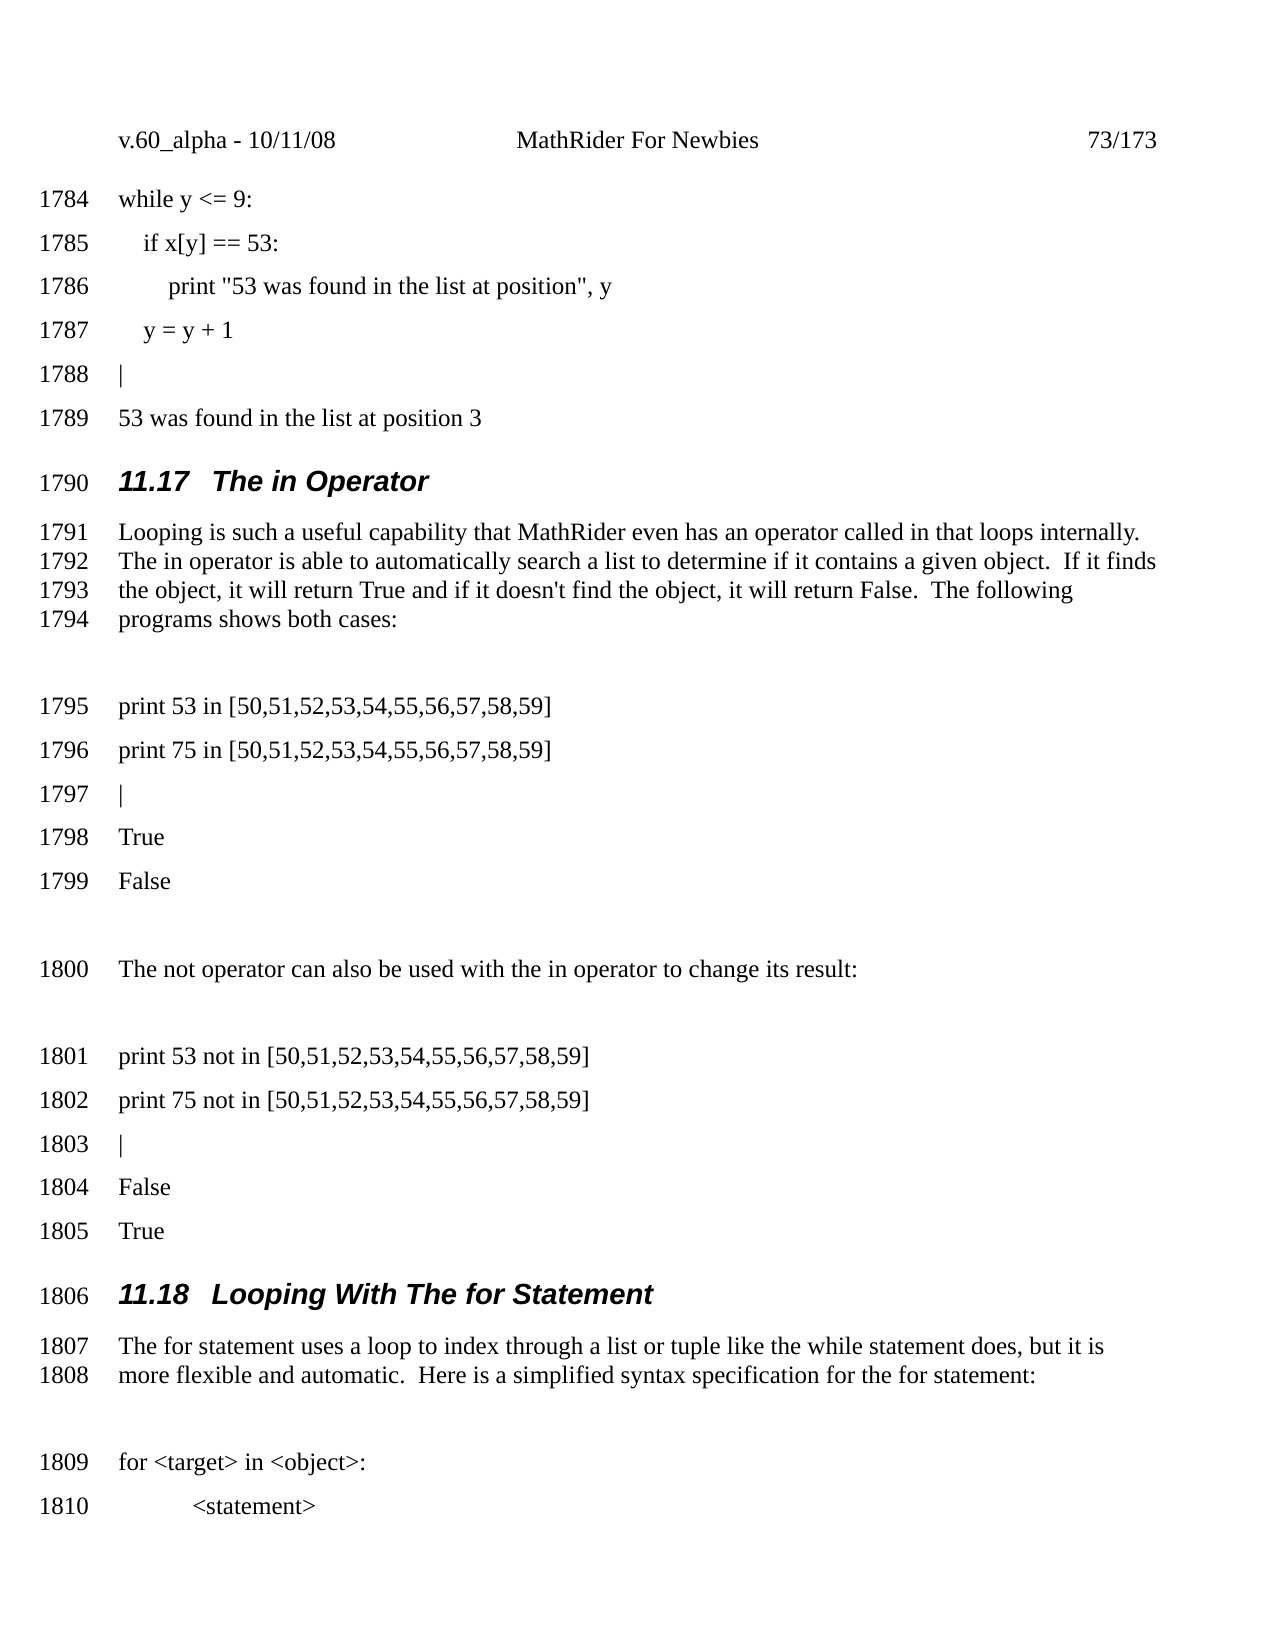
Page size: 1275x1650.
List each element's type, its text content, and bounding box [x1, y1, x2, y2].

text False [118, 1172, 1157, 1201]
text print "53 was found in the list at position", y [118, 271, 1157, 300]
text Looping is such a useful capability that MathRider even has an operator called in that loops internally. The in operator is able to automatically search a list to determine if it contains a given object. If it finds the object, it will return True and if it doesn't find the object, it will return False. The following programs shows both cases: [118, 517, 1157, 632]
text | [118, 359, 1157, 388]
text if x[y] == 53: [118, 228, 1157, 256]
text print 53 not in [50,51,52,53,54,55,56,57,58,59] [118, 1041, 1157, 1070]
text | [118, 1129, 1157, 1157]
subtitle Looping With The for Statement [118, 1277, 1157, 1311]
text print 53 in [50,51,52,53,54,55,56,57,58,59] [118, 691, 1157, 720]
text 53 was found in the list at position 3 [118, 403, 1157, 431]
text True [118, 1216, 1157, 1245]
text y = y + 1 [118, 315, 1157, 344]
text True [118, 822, 1157, 851]
text | [118, 779, 1157, 807]
text for <target> in <object>: [118, 1447, 1157, 1476]
text The not operator can also be used with the in operator to change its result: [118, 954, 1157, 982]
text The for statement uses a loop to index through a list or tuple like the while statement does, but it is more flexible and automatic. Here is a simplified syntax specification for the for statement: [118, 1331, 1157, 1388]
text <statement> [118, 1491, 1157, 1520]
subtitle The in Operator [118, 464, 1157, 497]
text False [118, 866, 1157, 895]
text while y <= 9: [118, 184, 1157, 213]
text print 75 in [50,51,52,53,54,55,56,57,58,59] [118, 735, 1157, 764]
text print 75 not in [50,51,52,53,54,55,56,57,58,59] [118, 1085, 1157, 1114]
